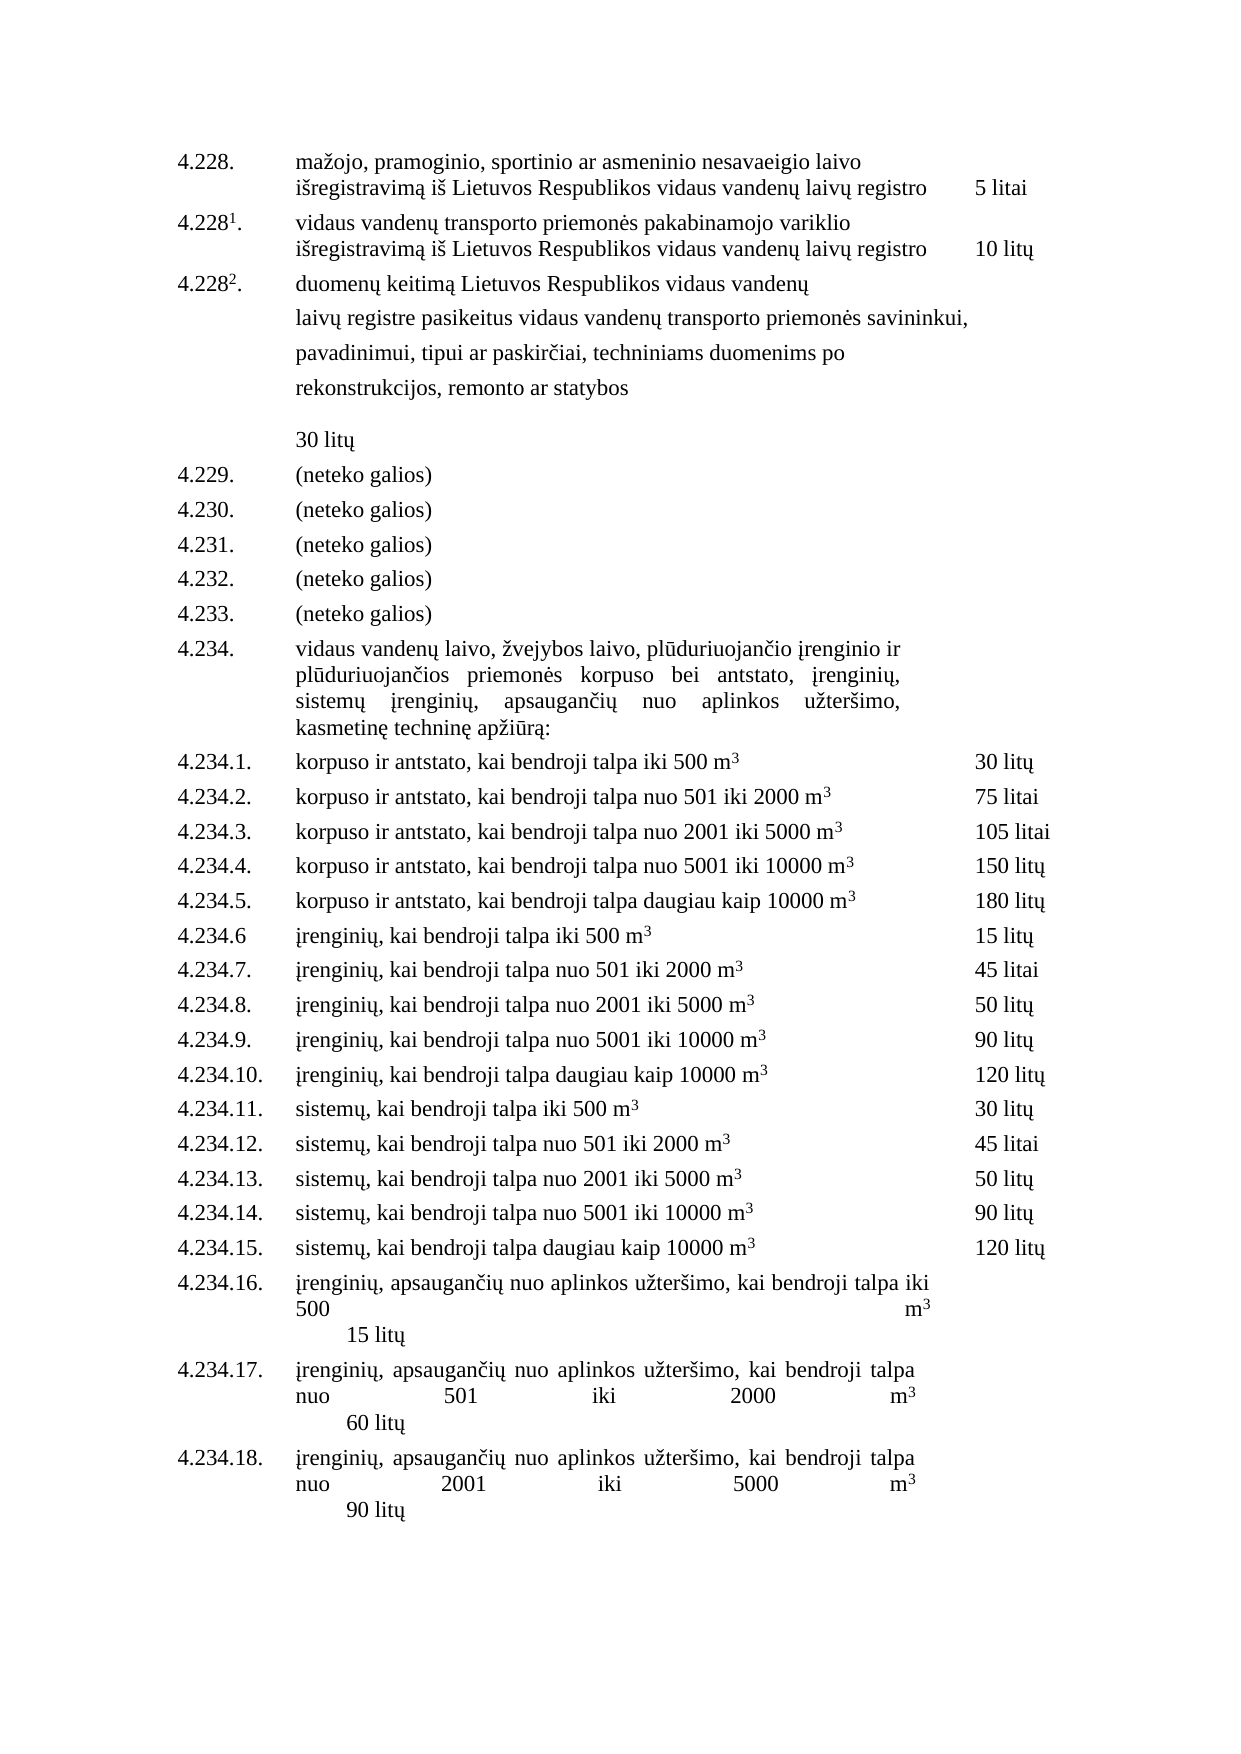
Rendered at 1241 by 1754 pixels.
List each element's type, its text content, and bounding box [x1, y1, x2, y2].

text 4.234.10. įrenginių, kai bendroji talpa daugiau kaip 10000 m3 120 litų [177, 1061, 1122, 1087]
text 4.234.8. įrenginių, kai bendroji talpa nuo 2001 iki 5000 m3 50 litų [177, 991, 1122, 1018]
text rekonstrukcijos, remonto ar statybos 30 litų [295, 374, 945, 453]
text laivų registre pasikeitus vidaus vandenų transporto priemonės savininkui, [177, 304, 1122, 331]
text 4.231. (neteko galios) [177, 531, 945, 557]
text 4.234.4. korpuso ir antstato, kai bendroji talpa nuo 5001 iki 10000 m3 150 litų [177, 852, 1122, 879]
text 4.234. vidaus vandenų laivo, žvejybos laivo, plūduriuojančio įrenginio ir plūduriuojančios priemonės korpuso bei antstato, įrenginių, sistemų įrenginių, apsaugančių nuo aplinkos užteršimo, kasmetinę techninę apžiūrą: [177, 635, 901, 740]
text 4.234.7. įrenginių, kai bendroji talpa nuo 501 iki 2000 m3 45 litai [177, 957, 1122, 983]
text 4.234.14. sistemų, kai bendroji talpa nuo 5001 iki 10000 m3 90 litų [177, 1199, 1122, 1226]
text 4.234.18. įrenginių, apsaugančių nuo aplinkos užteršimo, kai bendroji talpa nuo 2001 iki 5000 m3 90 litų [177, 1443, 916, 1523]
text 4.228. mažojo, pramoginio, sportinio ar asmeninio nesavaeigio laivo išregistravimą iš Lietuvos Respublikos vidaus vandenų laivų registro 5 litai [177, 148, 1122, 200]
text 4.2281. vidaus vandenų transporto priemonės pakabinamojo variklio išregistravimą iš Lietuvos Respublikos vidaus vandenų laivų registro 10 litų [177, 209, 1122, 261]
text 4.234.5. korpuso ir antstato, kai bendroji talpa daugiau kaip 10000 m3 180 litų [177, 887, 1122, 913]
text 4.233. (neteko galios) [177, 600, 945, 626]
text 4.234.12. sistemų, kai bendroji talpa nuo 501 iki 2000 m3 45 litai [177, 1130, 1122, 1156]
text 4.234.16. įrenginių, apsaugančių nuo aplinkos užteršimo, kai bendroji talpa iki 500 m3 15 litų [177, 1269, 930, 1348]
text 4.234.11. sistemų, kai bendroji talpa iki 500 m3 30 litų [177, 1095, 1122, 1122]
text 4.2282. duomenų keitimą Lietuvos Respublikos vidaus vandenų [177, 270, 1122, 296]
text pavadinimui, tipui ar paskirčiai, techniniams duomenims po [177, 339, 1122, 366]
text 4.234.2. korpuso ir antstato, kai bendroji talpa nuo 501 iki 2000 m3 75 litai [177, 783, 1122, 809]
text 4.229. (neteko galios) [177, 461, 945, 488]
text 4.234.9. įrenginių, kai bendroji talpa nuo 5001 iki 10000 m3 90 litų [177, 1026, 1122, 1052]
text 4.234.6 įrenginių, kai bendroji talpa iki 500 m3 15 litų [177, 922, 1122, 948]
text 4.234.3. korpuso ir antstato, kai bendroji talpa nuo 2001 iki 5000 m3 105 litai [177, 818, 1122, 844]
text 4.232. (neteko galios) [177, 565, 945, 592]
text 4.234.13. sistemų, kai bendroji talpa nuo 2001 iki 5000 m3 50 litų [177, 1165, 1122, 1191]
text 4.234.15. sistemų, kai bendroji talpa daugiau kaip 10000 m3 120 litų [177, 1234, 1122, 1260]
text 4.234.1. korpuso ir antstato, kai bendroji talpa iki 500 m3 30 litų [177, 748, 1122, 775]
text 4.230. (neteko galios) [177, 496, 945, 522]
text 4.234.17. įrenginių, apsaugančių nuo aplinkos užteršimo, kai bendroji talpa nuo 501 iki 2000 m3 60 litų [177, 1356, 916, 1435]
